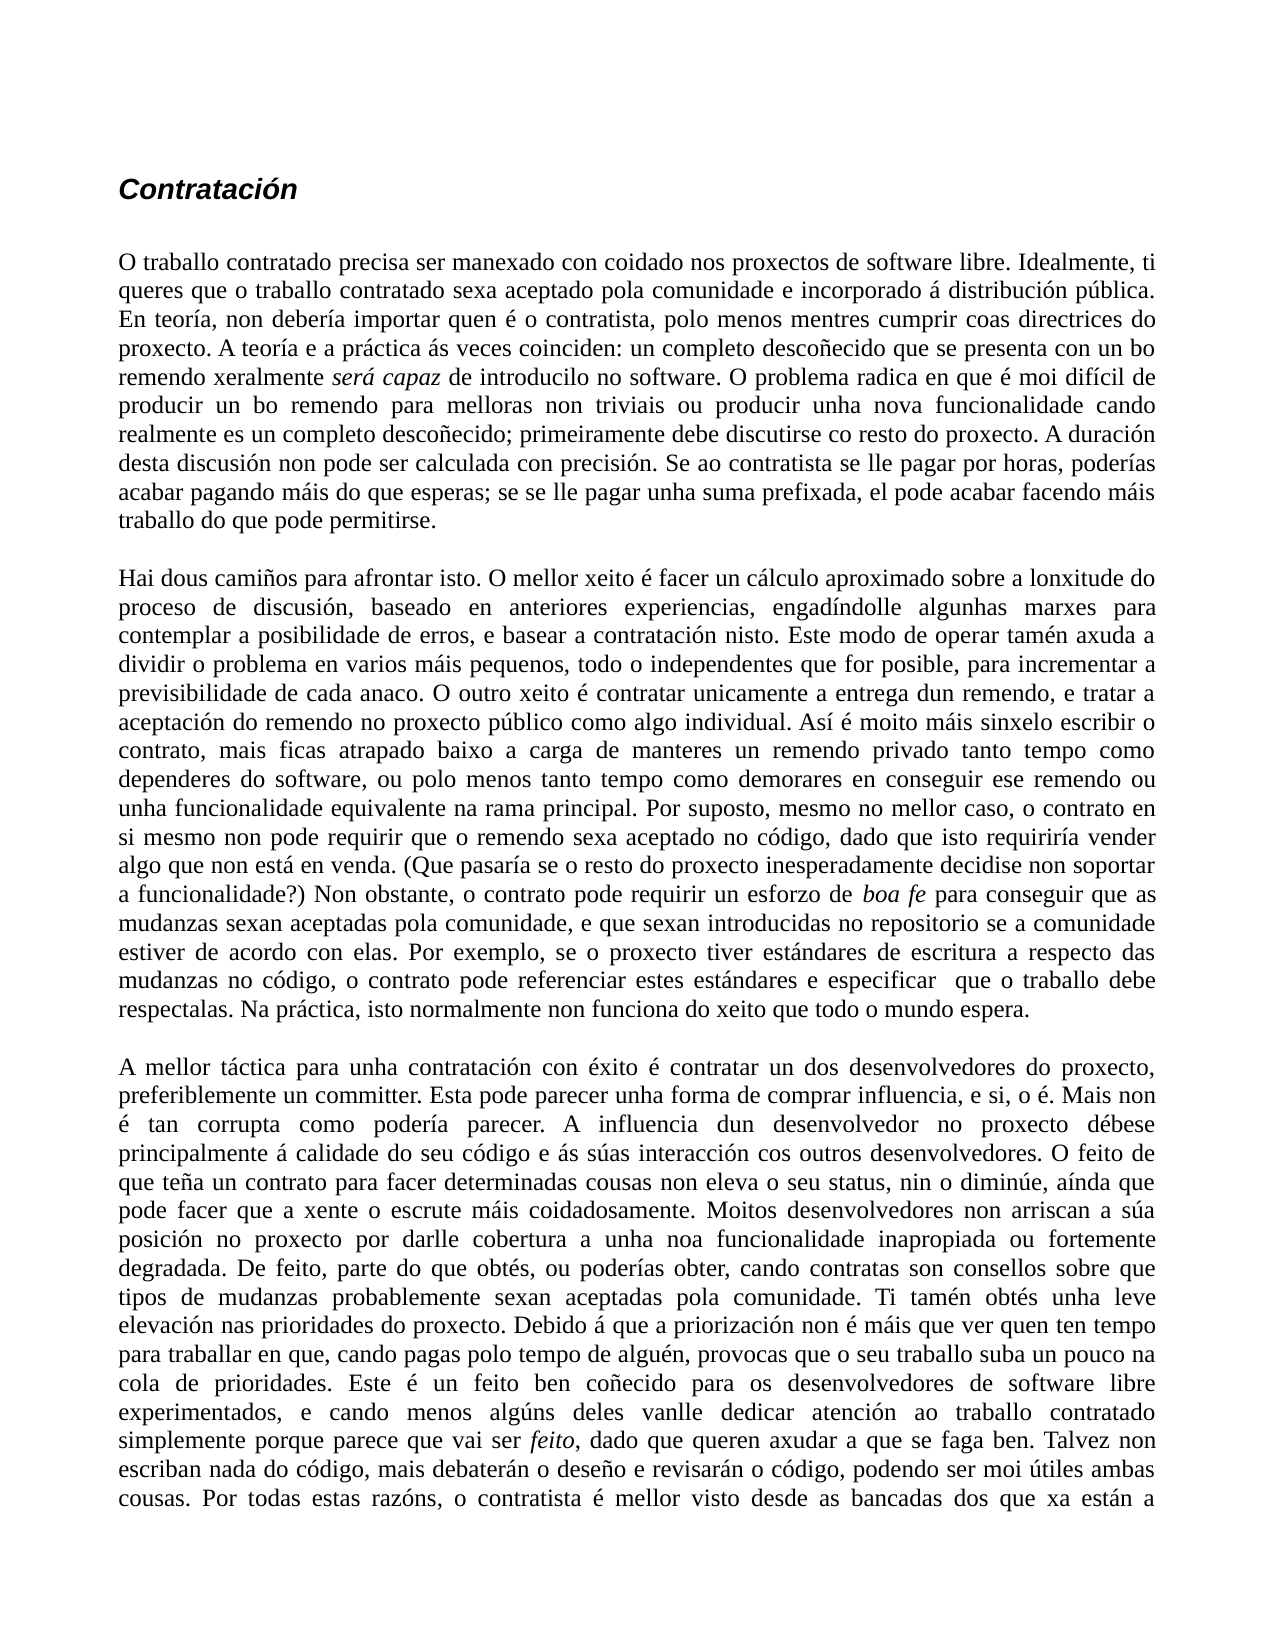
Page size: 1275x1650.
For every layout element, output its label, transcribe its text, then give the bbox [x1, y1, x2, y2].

text Hai dous camiños para afrontar isto. O mellor xeito é facer un cálculo aproximado sobre a lonxitude do proceso de discusión, baseado en anteriores experiencias, engadíndolle algunhas marxes para contemplar a posibilidade de erros, e basear a contratación nisto. Este modo de operar tamén axuda a dividir o problema en varios máis pequenos, todo o independentes que for posible, para incrementar a previsibilidade de cada anaco. O outro xeito é contratar unicamente a entrega dun remendo, e tratar a aceptación do remendo no proxecto público como algo individual. Así é moito máis sinxelo escribir o contrato, mais ficas atrapado baixo a carga de manteres un remendo privado tanto tempo como dependeres do software, ou polo menos tanto tempo como demorares en conseguir ese remendo ou unha funcionalidade equivalente na rama principal. Por suposto, mesmo no mellor caso, o contrato en si mesmo non pode requirir que o remendo sexa aceptado no código, dado que isto requiriría vender algo que non está en venda. (Que pasaría se o resto do proxecto inesperadamente decidise non soportar a funcionalidade?) Non obstante, o contrato pode requirir un esforzo de boa fe para conseguir que as mudanzas sexan aceptadas pola comunidade, e que sexan introducidas no repositorio se a comunidade estiver de acordo con elas. Por exemplo, se o proxecto tiver estándares de escritura a respecto das mudanzas no código, o contrato pode referenciar estes estándares e especificar que o traballo debe respectalas. Na práctica, isto normalmente non funciona do xeito que todo o mundo espera. [118, 563, 1157, 1023]
subtitle Contratación [118, 172, 1157, 205]
text O traballo contratado precisa ser manexado con coidado nos proxectos de software libre. Idealmente, ti queres que o traballo contratado sexa aceptado pola comunidade e incorporado á distribución pública. En teoría, non debería importar quen é o contratista, polo menos mentres cumprir coas directrices do proxecto. A teoría e a práctica ás veces coinciden: un completo descoñecido que se presenta con un bo remendo xeralmente será capaz de introducilo no software. O problema radica en que é moi difícil de producir un bo remendo para melloras non triviais ou producir unha nova funcionalidade cando realmente es un completo descoñecido; primeiramente debe discutirse co resto do proxecto. A duración desta discusión non pode ser calculada con precisión. Se ao contratista se lle pagar por horas, poderías acabar pagando máis do que esperas; se se lle pagar unha suma prefixada, el pode acabar facendo máis traballo do que pode permitirse. [118, 247, 1157, 534]
text A mellor táctica para unha contratación con éxito é contratar un dos desenvolvedores do proxecto, preferiblemente un committer. Esta pode parecer unha forma de comprar influencia, e si, o é. Mais non é tan corrupta como podería parecer. A influencia dun desenvolvedor no proxecto débese principalmente á calidade do seu código e ás súas interacción cos outros desenvolvedores. O feito de que teña un contrato para facer determinadas cousas non eleva o seu status, nin o diminúe, aínda que pode facer que a xente o escrute máis coidadosamente. Moitos desenvolvedores non arriscan a súa posición no proxecto por darlle cobertura a unha noa funcionalidade inapropiada ou fortemente degradada. De feito, parte do que obtés, ou poderías obter, cando contratas son consellos sobre que tipos de mudanzas probablemente sexan aceptadas pola comunidade. Ti tamén obtés unha leve elevación nas prioridades do proxecto. Debido á que a priorización non é máis que ver quen ten tempo para traballar en que, cando pagas polo tempo de alguén, provocas que o seu traballo suba un pouco na cola de prioridades. Este é un feito ben coñecido para os desenvolvedores de software libre experimentados, e cando menos algúns deles vanlle dedicar atención ao traballo contratado simplemente porque parece que vai ser feito, dado que queren axudar a que se faga ben. Talvez non escriban nada do código, mais debaterán o deseño e revisarán o código, podendo ser moi útiles ambas cousas. Por todas estas razóns, o contratista é mellor visto desde as bancadas dos que xa están a [118, 1052, 1157, 1512]
